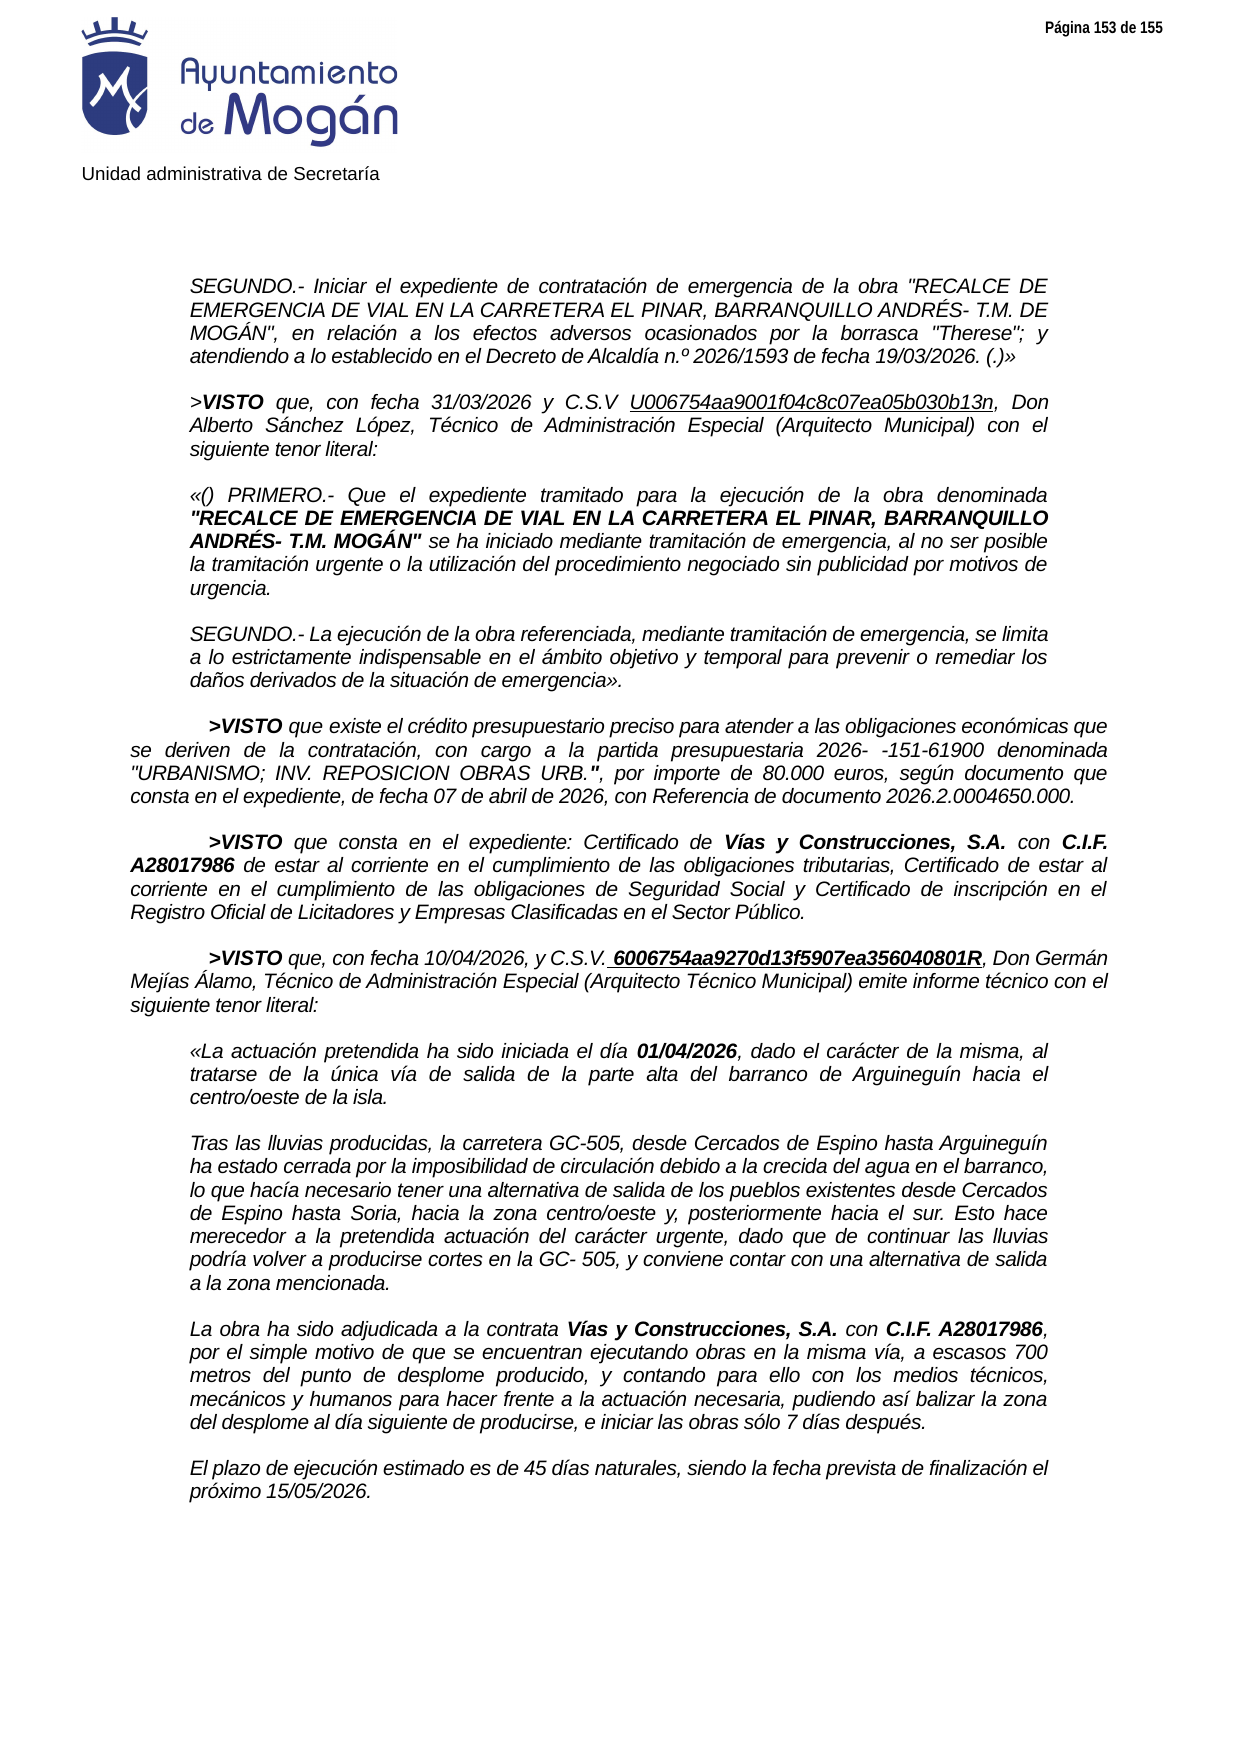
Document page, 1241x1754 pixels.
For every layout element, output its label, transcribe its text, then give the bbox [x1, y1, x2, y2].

text >VISTO que, con fecha 31/03/2026 y C.S.V U006754aa9001f04c8c07ea05b030b13n, Don Alberto Sánchez López, Técnico de Administración Especial (Arquitecto Municipal) con el siguiente tenor literal: [189, 391, 1051, 460]
text El plazo de ejecución estimado es de 45 días naturales, siendo la fecha prevista de finalización el próximo 15/05/2026. [189, 1456, 1051, 1503]
text >VISTO que existe el crédito presupuestario preciso para atender a las obligaciones económicas que se deriven de la contratación, con cargo a la partida presupuestaria 2026- -151-61900 denominada "URBANISMO; INV. REPOSICION OBRAS URB.", por importe de 80.000 euros, según documento que consta en el expediente, de fecha 07 de abril de 2026, con Referencia de documento 2026.2.0004650.000. [130, 715, 1110, 808]
text «La actuación pretendida ha sido iniciada el día 01/04/2026, dado el carácter de la misma, al tratarse de la única vía de salida de la parte alta del barranco de Arguineguín hacia el centro/oeste de la isla. [189, 1039, 1051, 1109]
text «() PRIMERO.- Que el expediente tramitado para la ejecución de la obra denominada "RECALCE DE EMERGENCIA DE VIAL EN LA CARRETERA EL PINAR, BARRANQUILLO ANDRÉS- T.M. MOGÁN" se ha iniciado mediante tramitación de emergencia, al no ser posible la tramitación urgente o la utilización del procedimiento negociado sin publicidad por motivos de urgencia. [189, 483, 1051, 599]
text >VISTO que, con fecha 10/04/2026, y C.S.V. 6006754aa9270d13f5907ea356040801R, Don Germán Mejías Álamo, Técnico de Administración Especial (Arquitecto Técnico Municipal) emite informe técnico con el siguiente tenor literal: [130, 947, 1110, 1016]
picture [81, 17, 398, 153]
text La obra ha sido adjudicada a la contrata Vías y Construcciones, S.A. con C.I.F. A28017986, por el simple motivo de que se encuentran ejecutando obras en la misma vía, a escasos 700 metros del punto de desplome producido, y contando para ello con los medios técnicos, mecánicos y humanos para hacer frente a la actuación necesaria, pudiendo así balizar la zona del desplome al día siguiente de producirse, e iniciar las obras sólo 7 días después. [189, 1317, 1051, 1433]
text Tras las lluvias producidas, la carretera GC-505, desde Cercados de Espino hasta Arguineguín ha estado cerrada por la imposibilidad de circulación debido a la crecida del agua en el barranco, lo que hacía necesario tener una alternativa de salida de los pueblos existentes desde Cercados de Espino hasta Soria, hacia la zona centro/oeste y, posteriormente hacia el sur. Esto hace merecedor a la pretendida actuación del carácter urgente, dado que de continuar las lluvias podría volver a producirse cortes en la GC- 505, y conviene contar con una alternativa de salida a la zona mencionada. [189, 1132, 1051, 1294]
text SEGUNDO.- La ejecución de la obra referenciada, mediante tramitación de emergencia, se limita a lo estrictamente indispensable en el ámbito objetivo y temporal para prevenir o remediar los daños derivados de la situación de emergencia». [189, 622, 1051, 692]
text SEGUNDO.- Iniciar el expediente de contratación de emergencia de la obra "RECALCE DE EMERGENCIA DE VIAL EN LA CARRETERA EL PINAR, BARRANQUILLO ANDRÉS- T.M. DE MOGÁN", en relación a los efectos adversos ocasionados por la borrasca "Therese"; y atendiendo a lo establecido en el Decreto de Alcaldía n.º 2026/1593 de fecha 19/03/2026. (.)» [189, 275, 1051, 368]
text >VISTO que consta en el expediente: Certificado de Vías y Construcciones, S.A. con C.I.F. A28017986 de estar al corriente en el cumplimiento de las obligaciones tributarias, Certificado de estar al corriente en el cumplimiento de las obligaciones de Seguridad Social y Certificado de inscripción en el Registro Oficial de Licitadores y Empresas Clasificadas en el Sector Público. [130, 831, 1110, 924]
